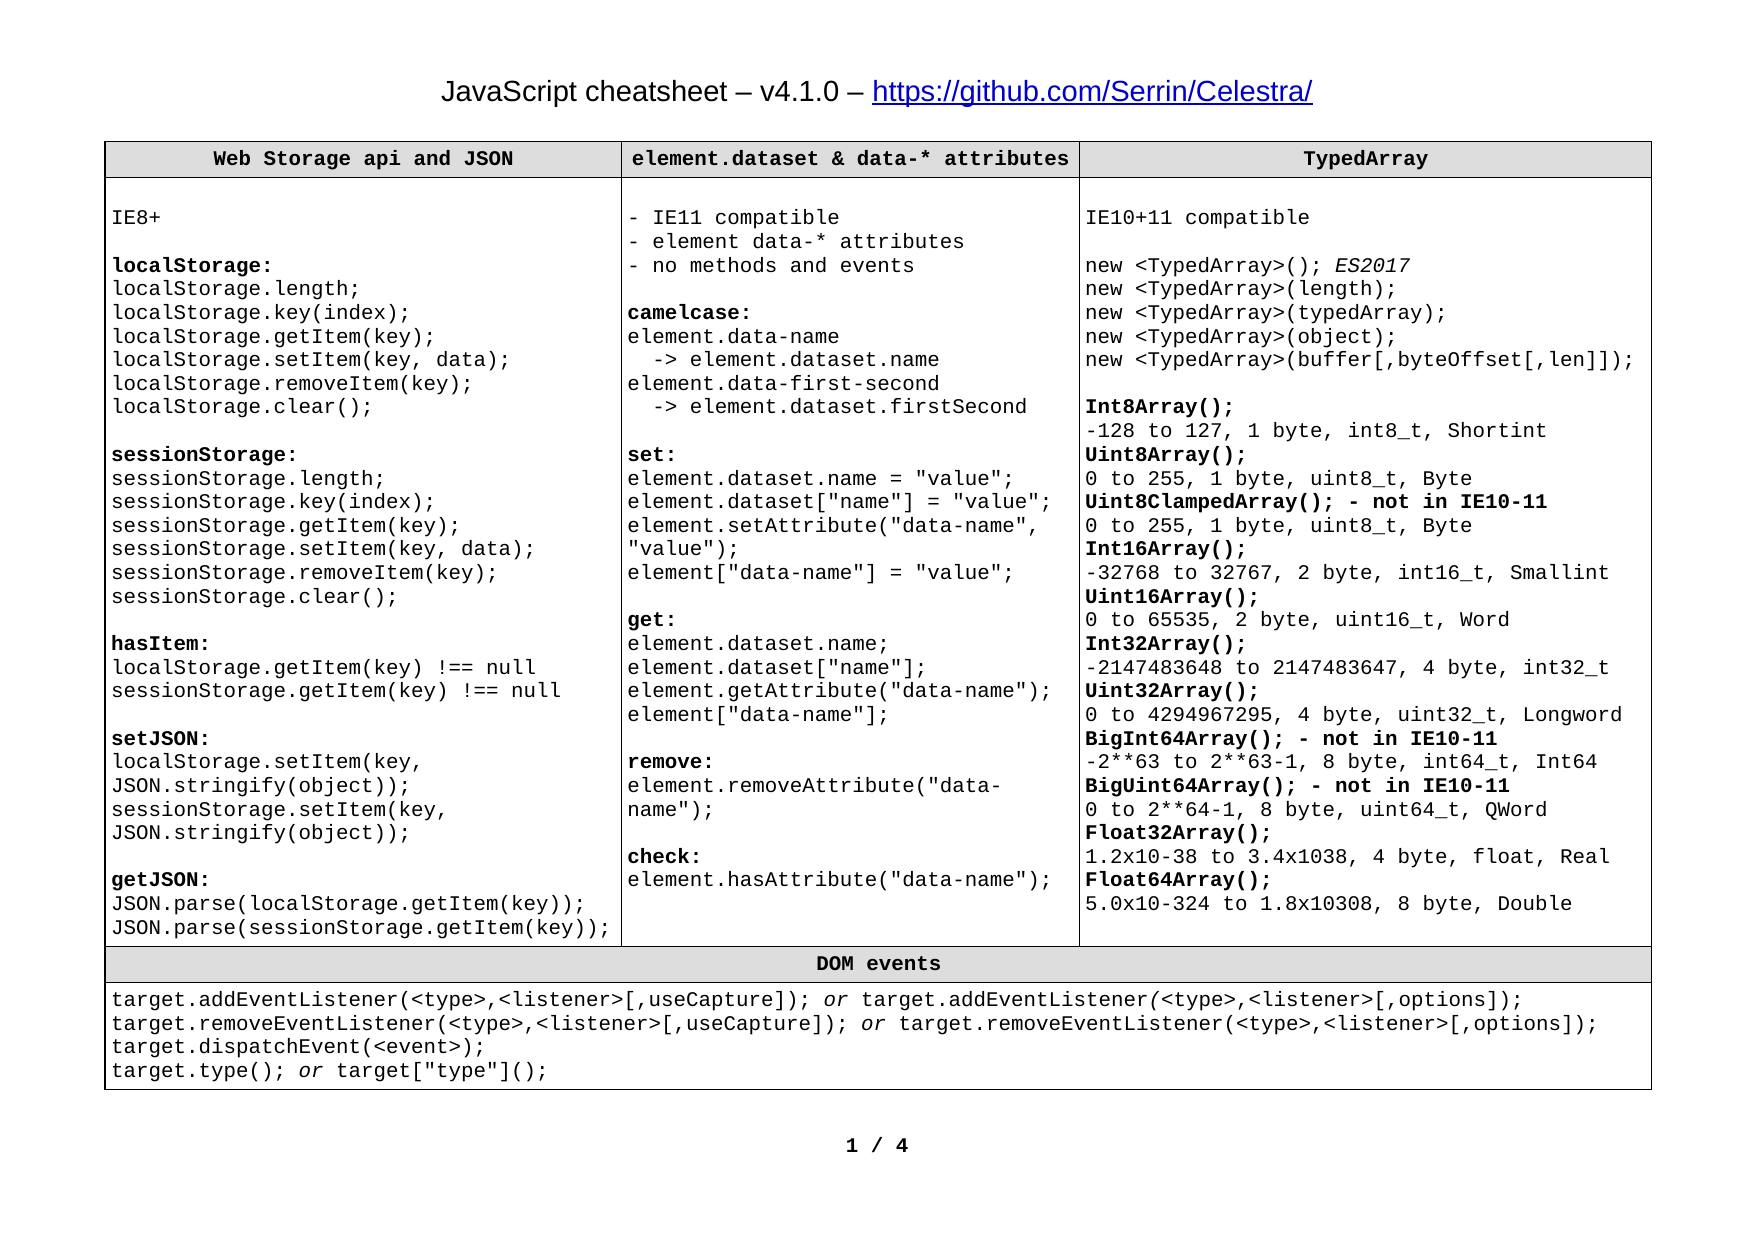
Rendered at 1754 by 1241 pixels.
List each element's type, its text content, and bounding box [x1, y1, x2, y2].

text JavaScript cheatsheet – v4.1.0 – https://github.com/Serrin/Celestra/ [105, 74, 1648, 107]
table_header element.dataset & data-* attributes [622, 142, 1079, 177]
table_cell IE8+ localStorage: localStorage.length; localStorage.key(index); localStorage.getItem(key); localStorage.setItem(key, data); localStorage.removeItem(key); localStorage.clear(); sessionStorage: sessionStorage.length; sessionStorage.key(index); sessionStorage.getItem(key); sessionStorage.setItem(key, data); sessionStorage.removeItem(key); sessionStorage.clear(); hasItem: localStorage.getItem(key) !== null sessionStorage.getItem(key) !== null setJSON: localStorage.setItem(key, JSON.stringify(object)); sessionStorage.setItem(key, JSON.stringify(object)); getJSON: JSON.parse(localStorage.getItem(key)); JSON.parse(sessionStorage.getItem(key)); [106, 178, 621, 946]
table_cell IE10+11 compatible new <TypedArray>(); ES2017 new <TypedArray>(length); new <TypedArray>(typedArray); new <TypedArray>(object); new <TypedArray>(buffer[,byteOffset[,len]]); Int8Array(); -128 to 127, 1 byte, int8_t, Shortint Uint8Array(); 0 to 255, 1 byte, uint8_t, Byte Uint8ClampedArray(); - not in IE10-11 0 to 255, 1 byte, uint8_t, Byte Int16Array(); -32768 to 32767, 2 byte, int16_t, Smallint Uint16Array(); 0 to 65535, 2 byte, uint16_t, Word Int32Array(); -2147483648 to 2147483647, 4 byte, int32_t Uint32Array(); 0 to 4294967295, 4 byte, uint32_t, Longword BigInt64Array(); - not in IE10-11 -2**63 to 2**63-1, 8 byte, int64_t, Int64 BigUint64Array(); - not in IE10-11 0 to 2**64-1, 8 byte, uint64_t, QWord Float32Array(); 1.2x10-38 to 3.4x1038, 4 byte, float, Real Float64Array(); 5.0x10-324 to 1.8x10308, 8 byte, Double [1080, 178, 1651, 946]
table_cell DOM events [106, 947, 1651, 982]
table_header Web Storage api and JSON [106, 142, 621, 177]
table_header TypedArray [1080, 142, 1651, 177]
table_cell - IE11 compatible - element data-* attributes - no methods and events camelcase: element.data-name -> element.dataset.name element.data-first-second -> element.dataset.firstSecond set: element.dataset.name = "value"; element.dataset["name"] = "value"; element.setAttribute("data-name", "value"); element["data-name"] = "value"; get: element.dataset.name; element.dataset["name"]; element.getAttribute("data-name"); element["data-name"]; remove: element.removeAttribute("data-name"); check: element.hasAttribute("data-name"); [622, 178, 1079, 946]
table_cell target.addEventListener(<type>,<listener>[,useCapture]); or target.addEventListener(<type>,<listener>[,options]); target.removeEventListener(<type>,<listener>[,useCapture]); or target.removeEventListener(<type>,<listener>[,options]); target.dispatchEvent(<event>); target.type(); or target["type"](); [106, 983, 1651, 1089]
